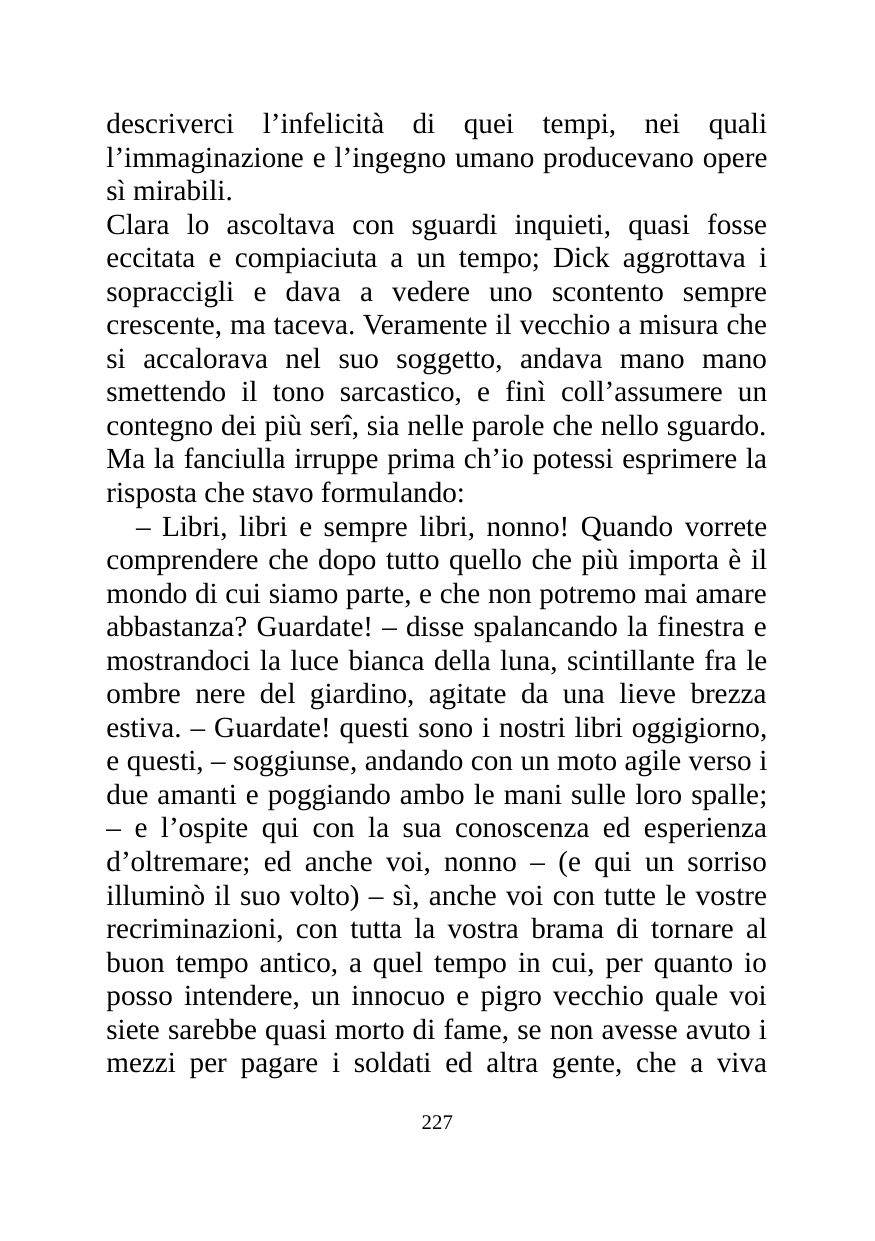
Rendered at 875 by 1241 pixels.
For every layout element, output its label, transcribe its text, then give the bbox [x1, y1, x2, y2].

text – Libri, libri e sempre libri, nonno! Quando vorrete comprendere che dopo tutto quello che più importa è il mondo di cui siamo parte, e che non potremo mai amare abbastanza? Guardate! – disse spalancando la finestra e mostrandoci la luce bianca della luna, scintillante fra le ombre nere del giardino, agitate da una lieve brezza estiva. – Guardate! questi sono i nostri libri oggigiorno, e questi, – soggiunse, andando con un moto agile verso i due amanti e poggiando ambo le mani sulle loro spalle; – e l’ospite qui con la sua conoscenza ed esperienza d’oltremare; ed anche voi, nonno – (e qui un sorriso illuminò il suo volto) – sì, anche voi con tutte le vostre recriminazioni, con tutta la vostra brama di tornare al buon tempo antico, a quel tempo in cui, per quanto io posso intendere, un innocuo e pigro vecchio quale voi siete sarebbe quasi morto di fame, se non avesse avuto i mezzi per pagare i soldati ed altra gente, che a viva [106, 509, 768, 1079]
text Clara lo ascoltava con sguardi inquieti, quasi fosse eccitata e compiaciuta a un tempo; Dick aggrottava i sopraccigli e dava a vedere uno scontento sempre crescente, ma taceva. Veramente il vecchio a misura che si accalorava nel suo soggetto, andava mano mano smettendo il tono sarcastico, e finì coll’assumere un contegno dei più serî, sia nelle parole che nello sguardo. Ma la fanciulla irruppe prima ch’io potessi esprimere la risposta che stavo formulando: [106, 207, 768, 509]
text descriverci l’infelicità di quei tempi, nei quali l’immaginazione e l’ingegno umano producevano opere sì mirabili. [106, 106, 768, 207]
